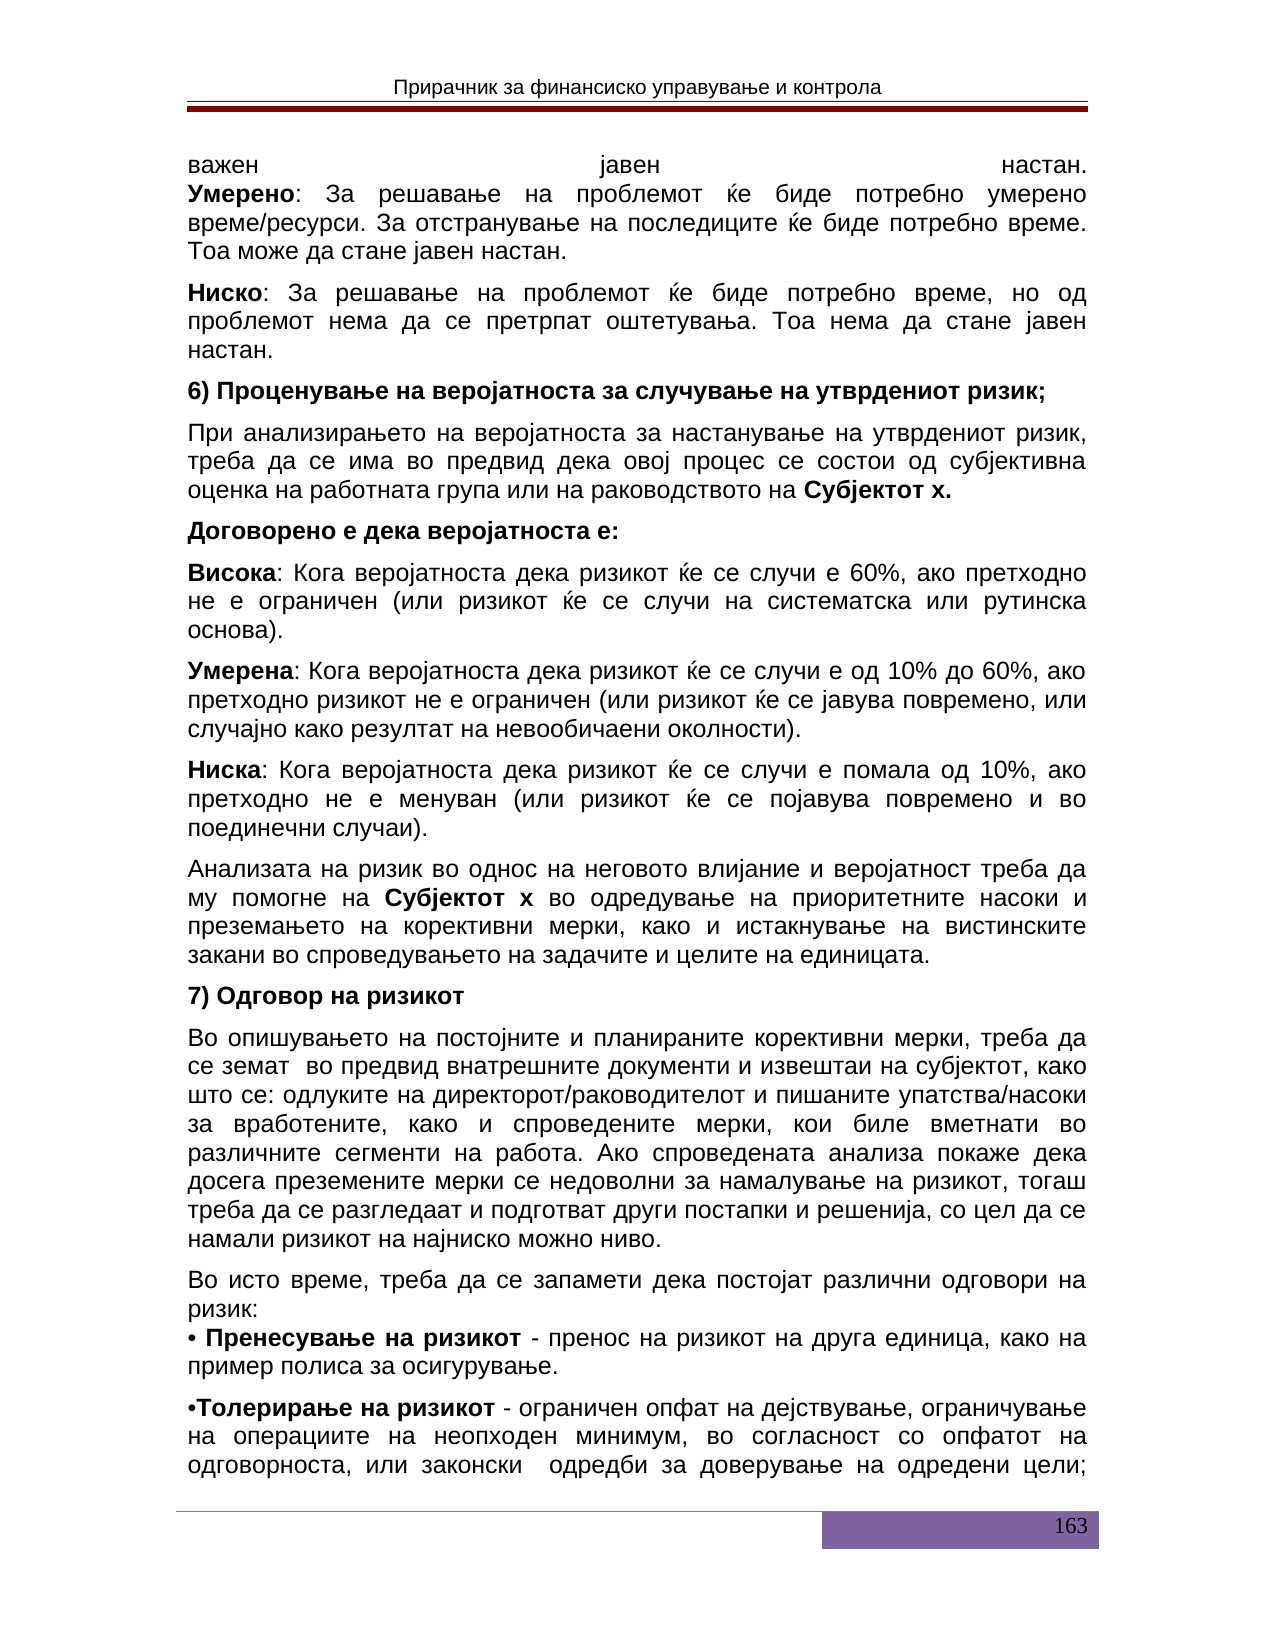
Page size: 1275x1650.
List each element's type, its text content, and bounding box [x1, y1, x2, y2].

text •Толерирање на ризикот - ограничен опфат на дејствување, ограничување на операциите на неопходен минимум, во согласност со опфатот на одговорноста, или законски одредби за доверување на одредени цели; [187, 1392, 1088, 1479]
text Анализата на ризик во однос на неговото влијание и веројатност треба да му помогне на Субјектот х во одредување на приоритетните насоки и преземањето на корективни мерки, како и истакнување на вистинските закани во спроведувањето на задачите и целите на единицата. [187, 854, 1088, 969]
text Договорено е дека веројатноста е: [187, 516, 1088, 545]
text Умерена: Кога веројатноста дека ризикот ќе се случи е од 10% до 60%, ако претходно ризикот не е ограничен (или ризикот ќе се јавува повремено, или случајно како резултат на невообичаени околности). [187, 656, 1088, 742]
text 7) Одговор на ризикот [187, 981, 1088, 1010]
text Ниско: За решавање на проблемот ќе биде потребно време, но од проблемот нема да се претрпат оштетувања. Тоа нема да стане јавен настан. [187, 277, 1088, 364]
text важен јавен настан. Умерено: За решавање на проблемот ќе биде потребно умерено време/ресурси. За отстранување на последиците ќе биде потребно време. Тоа може да стане јавен настан. [187, 150, 1088, 265]
text При анализирањето на веројатноста за настанување на утврдениот ризик, треба да се има во предвид дека овој процес се состои од субјективна оценка на работната група или на раководството на Субјектот x. [187, 417, 1088, 504]
text Во опишувањето на постојните и планираните корективни мерки, треба да се земат во предвид внатрешните документи и извештаи на субјектот, како што се: одлуките на директорот/раководителот и пишаните упатства/насоки за вработените, како и спроведените мерки, кои биле вметнати во различните сегменти на работа. Ако спроведената анализа покаже дека досега преземените мерки се недоволни за намалување на ризикот, тогаш треба да се разгледаат и подготват други постапки и решенија, со цел да се намали ризикот на најниско можно ниво. [187, 1022, 1088, 1252]
text Ниска: Кога веројатноста дека ризикот ќе се случи е помала од 10%, ако претходно не е менуван (или ризикот ќе се појавува повремено и во поединечни случаи). [187, 755, 1088, 841]
text Висока: Кога веројатноста дека ризикот ќе се случи е 60%, ако претходно не е ограничен (или ризикот ќе се случи на систематска или рутинска основа). [187, 557, 1088, 644]
text 6) Проценување на веројатноста за случување на утврдениот ризик; [187, 376, 1088, 405]
text Во исто време, треба да се запамети дека постојат различни одговори на ризик: • Пренесување на ризикот - пренос на ризикот на друга единица, како на пример полиса за осигурување. [187, 1265, 1088, 1380]
